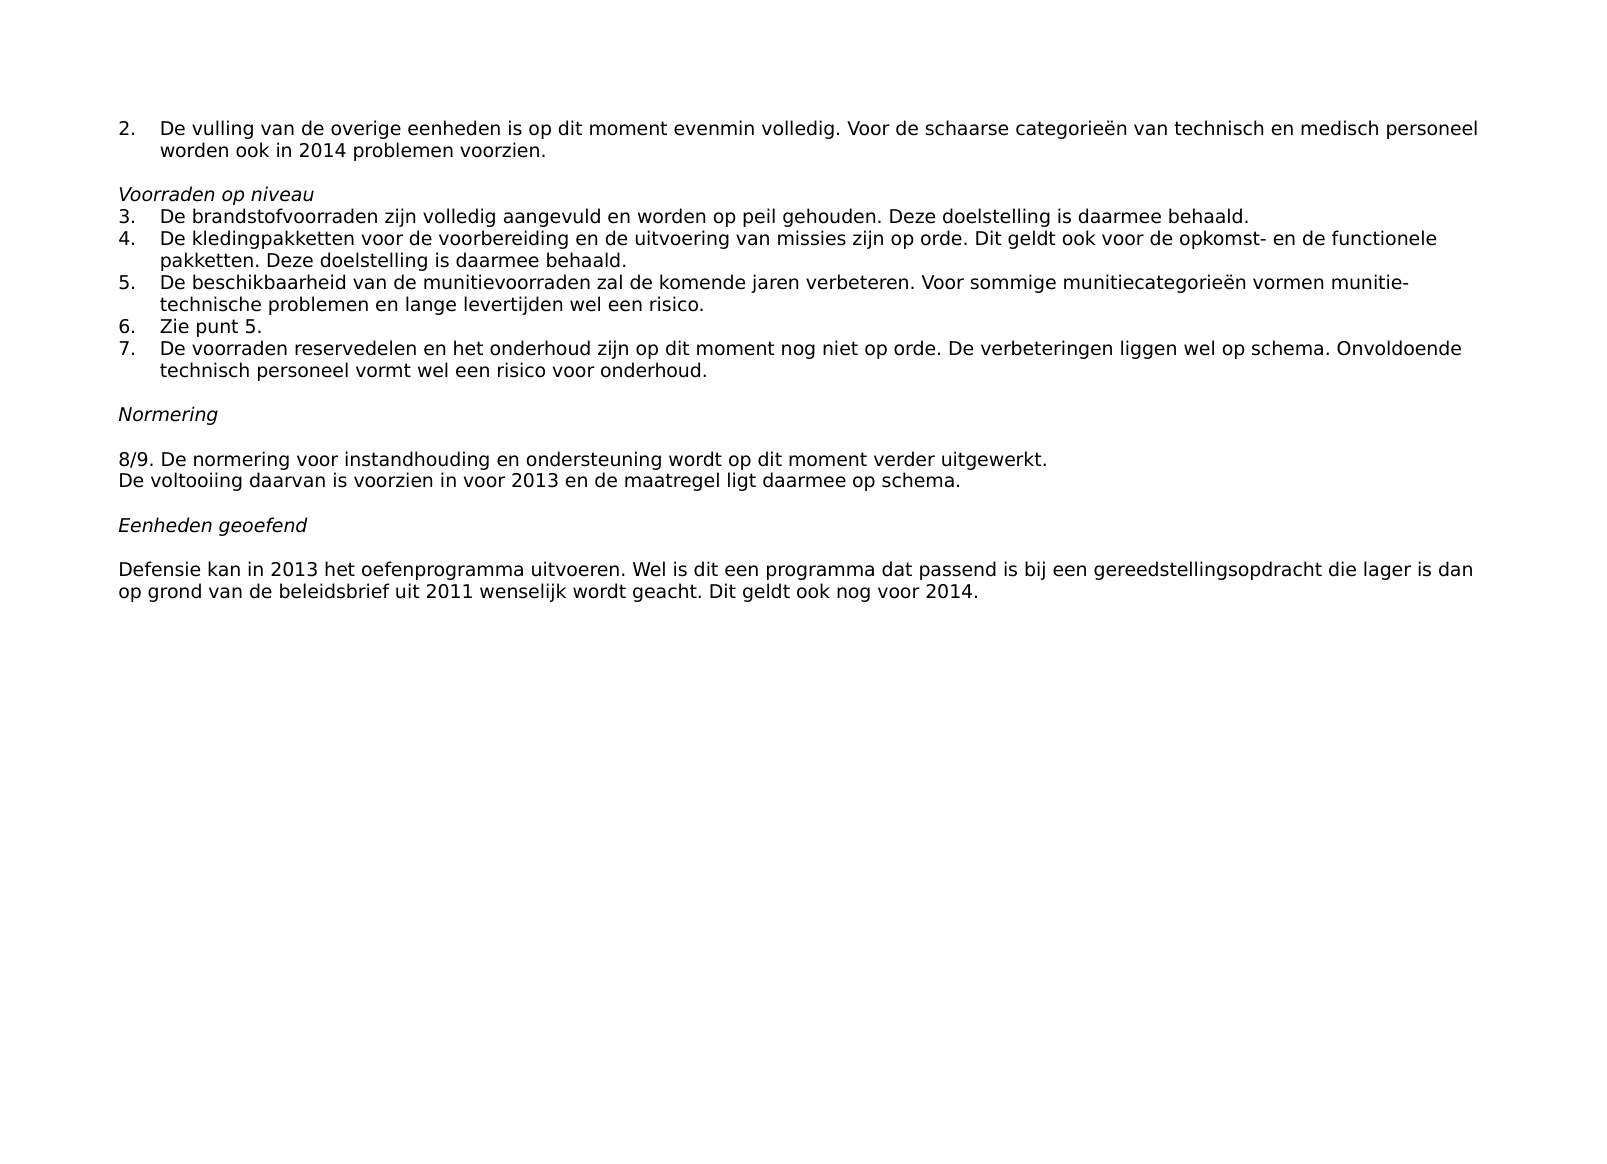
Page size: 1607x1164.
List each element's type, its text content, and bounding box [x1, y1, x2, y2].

text 7. De voorraden reservedelen en het onderhoud zijn op dit moment nog niet op orde. De verbeteringen liggen wel op schema. Onvoldoende technisch personeel vormt wel een risico voor onderhoud. [118, 338, 1488, 382]
subtitle Eenheden geoefend [118, 514, 1488, 537]
text 8/9. De normering voor instandhouding en ondersteuning wordt op dit moment verder uitgewerkt. [118, 448, 1488, 470]
text Defensie kan in 2013 het oefenprogramma uitvoeren. Wel is dit een programma dat passend is bij een gereedstellingsopdracht die lager is dan op grond van de beleidsbrief uit 2011 wenselijk wordt geacht. Dit geldt ook nog voor 2014. [118, 559, 1488, 603]
subtitle Normering [118, 404, 1488, 426]
text 2. De vulling van de overige eenheden is op dit moment evenmin volledig. Voor de schaarse categorieën van technisch en medisch personeel worden ook in 2014 problemen voorzien. [118, 118, 1488, 162]
text 5. De beschikbaarheid van de munitievoorraden zal de komende jaren verbeteren. Voor sommige munitiecategorieën vormen munitie-technische problemen en lange levertijden wel een risico. [118, 272, 1488, 316]
subtitle Voorraden op niveau [118, 184, 1488, 206]
text De voltooiing daarvan is voorzien in voor 2013 en de maatregel ligt daarmee op schema. [118, 470, 1488, 492]
text 3. De brandstofvoorraden zijn volledig aangevuld en worden op peil gehouden. Deze doelstelling is daarmee behaald. [118, 206, 1488, 228]
text 6. Zie punt 5. [118, 316, 1488, 338]
text 4. De kledingpakketten voor de voorbereiding en de uitvoering van missies zijn op orde. Dit geldt ook voor de opkomst- en de functionele pakketten. Deze doelstelling is daarmee behaald. [118, 228, 1488, 272]
